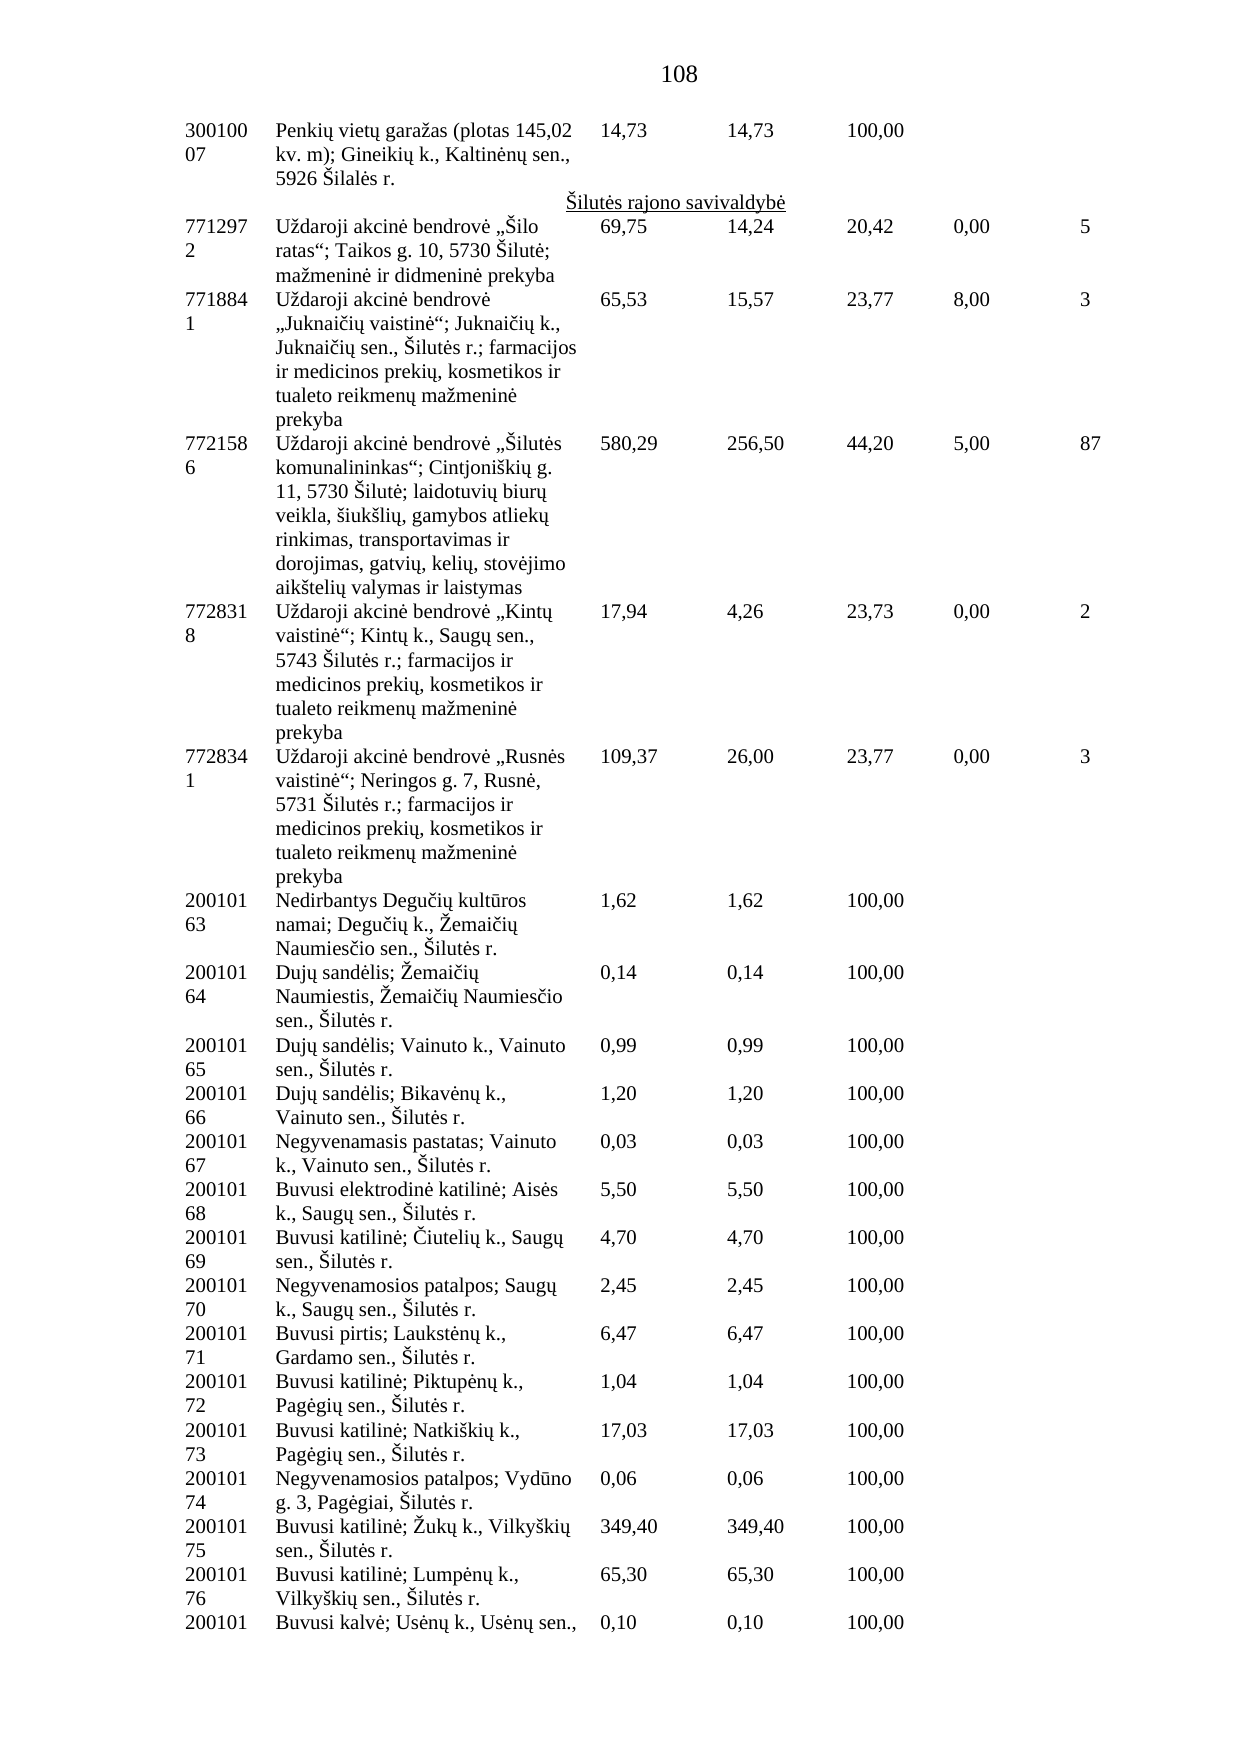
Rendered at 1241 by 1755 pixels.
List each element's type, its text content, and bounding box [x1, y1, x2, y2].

table_cell 109,37 [589, 744, 716, 888]
table_cell 100,00 [835, 888, 942, 960]
table_cell 0,14 [589, 960, 716, 1032]
table_cell [942, 1610, 1069, 1634]
table_cell 100,00 [835, 1225, 942, 1273]
table_cell 6,47 [589, 1321, 716, 1369]
table_cell 100,00 [835, 1562, 942, 1610]
table_cell 349,40 [716, 1514, 835, 1562]
table_cell 580,29 [589, 431, 716, 599]
table_cell 1,04 [716, 1369, 835, 1417]
table_cell 20010165 [174, 1033, 264, 1081]
table_cell [942, 118, 1069, 190]
table_cell Uždaroji akcinė bendrovė „Šilutės komunalininkas“; Cintjoniškių g. 11, 5730 Šilutė; laidotuvių biurų veikla, šiukšlių, gamybos atliekų rinkimas, transportavimas ir dorojimas, gatvių, kelių, stovėjimo aikštelių valymas ir laistymas [264, 431, 589, 599]
table_cell 100,00 [835, 1129, 942, 1177]
table_cell 30010007 [174, 118, 264, 190]
table_cell 17,03 [716, 1418, 835, 1466]
table_cell 20010172 [174, 1369, 264, 1417]
table_cell 7728318 [174, 599, 264, 744]
table_cell 100,00 [835, 1514, 942, 1562]
table_cell [942, 1369, 1069, 1417]
table_cell Buvusi elektrodinė katilinė; Aisės k., Saugų sen., Šilutės r. [264, 1177, 589, 1225]
table_cell 0,03 [716, 1129, 835, 1177]
table_cell 65,53 [589, 287, 716, 431]
table_cell 1,62 [589, 888, 716, 960]
table_cell 100,00 [835, 1273, 942, 1321]
table_cell 0,10 [589, 1610, 716, 1634]
table_cell Šilutės rajono savivaldybė [174, 190, 1177, 214]
table_cell 15,57 [716, 287, 835, 431]
table_cell 2 [1069, 599, 1177, 744]
table_cell 7721586 [174, 431, 264, 599]
table_cell 100,00 [835, 1033, 942, 1081]
table_cell 0,06 [716, 1466, 835, 1514]
table_cell 20010176 [174, 1562, 264, 1610]
table_cell [1069, 1321, 1177, 1369]
table_cell [1069, 1081, 1177, 1129]
table_cell Buvusi katilinė; Natkiškių k., Pagėgių sen., Šilutės r. [264, 1418, 589, 1466]
table_cell 100,00 [835, 1321, 942, 1369]
table_cell 0,06 [589, 1466, 716, 1514]
table_cell Buvusi pirtis; Laukstėnų k., Gardamo sen., Šilutės r. [264, 1321, 589, 1369]
table_cell 0,00 [942, 599, 1069, 744]
table_cell 100,00 [835, 1418, 942, 1466]
table_cell 44,20 [835, 431, 942, 599]
table_cell 14,73 [589, 118, 716, 190]
table_cell 100,00 [835, 960, 942, 1032]
table_cell 4,70 [716, 1225, 835, 1273]
table_cell [1069, 1418, 1177, 1466]
table_cell 0,14 [716, 960, 835, 1032]
table_cell 100,00 [835, 1369, 942, 1417]
table_cell Uždaroji akcinė bendrovė „Rusnės vaistinė“; Neringos g. 7, Rusnė, 5731 Šilutės r.; farmacijos ir medicinos prekių, kosmetikos ir tualeto reikmenų mažmeninė prekyba [264, 744, 589, 888]
table_cell 0,00 [942, 214, 1069, 287]
table_cell 23,77 [835, 287, 942, 431]
table_cell [942, 1273, 1069, 1321]
table_cell [942, 960, 1069, 1032]
table_cell 23,77 [835, 744, 942, 888]
table_cell 256,50 [716, 431, 835, 599]
table_cell 14,24 [716, 214, 835, 287]
table_cell 0,99 [589, 1033, 716, 1081]
table_cell 5,00 [942, 431, 1069, 599]
table_cell Uždaroji akcinė bendrovė „Kintų vaistinė“; Kintų k., Saugų sen., 5743 Šilutės r.; farmacijos ir medicinos prekių, kosmetikos ir tualeto reikmenų mažmeninė prekyba [264, 599, 589, 744]
table_cell 87 [1069, 431, 1177, 599]
table_cell 1,04 [589, 1369, 716, 1417]
table_cell [1069, 1129, 1177, 1177]
table_cell 6,47 [716, 1321, 835, 1369]
table_cell Dujų sandėlis; Bikavėnų k., Vainuto sen., Šilutės r. [264, 1081, 589, 1129]
table_cell [942, 1321, 1069, 1369]
table_cell Negyvenamosios patalpos; Saugų k., Saugų sen., Šilutės r. [264, 1273, 589, 1321]
table_cell 20010166 [174, 1081, 264, 1129]
table_cell [1069, 1514, 1177, 1562]
table_cell [1069, 1369, 1177, 1417]
table_cell 17,94 [589, 599, 716, 744]
table_cell 20010170 [174, 1273, 264, 1321]
table_cell 8,00 [942, 287, 1069, 431]
table_cell [1069, 1610, 1177, 1634]
table_cell 0,99 [716, 1033, 835, 1081]
table_cell Buvusi kalvė; Usėnų k., Usėnų sen., [264, 1610, 589, 1634]
table_cell [1069, 1562, 1177, 1610]
table_cell Buvusi katilinė; Žukų k., Vilkyškių sen., Šilutės r. [264, 1514, 589, 1562]
table_cell 200101 [174, 1610, 264, 1634]
table_cell 0,00 [942, 744, 1069, 888]
table_cell 7718841 [174, 287, 264, 431]
table_cell Penkių vietų garažas (plotas 145,02 kv. m); Gineikių k., Kaltinėnų sen., 5926 Šilalės r. [264, 118, 589, 190]
table_cell Negyvenamosios patalpos; Vydūno g. 3, Pagėgiai, Šilutės r. [264, 1466, 589, 1514]
table_cell [942, 1129, 1069, 1177]
table_cell [1069, 960, 1177, 1032]
table_cell [942, 1081, 1069, 1129]
table_cell 20010169 [174, 1225, 264, 1273]
table_cell 20010175 [174, 1514, 264, 1562]
table_cell 100,00 [835, 1610, 942, 1634]
table_cell [1069, 1273, 1177, 1321]
table_cell 4,26 [716, 599, 835, 744]
table_cell [942, 1177, 1069, 1225]
table_cell 65,30 [589, 1562, 716, 1610]
table_cell [1069, 118, 1177, 190]
table_cell 20010167 [174, 1129, 264, 1177]
table_cell Buvusi katilinė; Piktupėnų k., Pagėgių sen., Šilutės r. [264, 1369, 589, 1417]
table_cell 17,03 [589, 1418, 716, 1466]
table_cell Nedirbantys Degučių kultūros namai; Degučių k., Žemaičių Naumiesčio sen., Šilutės r. [264, 888, 589, 960]
table_cell 20010163 [174, 888, 264, 960]
table_cell Negyvenamasis pastatas; Vainuto k., Vainuto sen., Šilutės r. [264, 1129, 589, 1177]
table_cell 100,00 [835, 118, 942, 190]
table_cell 0,10 [716, 1610, 835, 1634]
table_cell 20010171 [174, 1321, 264, 1369]
table_cell 1,20 [589, 1081, 716, 1129]
table_cell 20010174 [174, 1466, 264, 1514]
table_cell [1069, 1177, 1177, 1225]
table_cell 5 [1069, 214, 1177, 287]
table_cell 2,45 [716, 1273, 835, 1321]
table_cell 3 [1069, 744, 1177, 888]
table_cell [942, 1562, 1069, 1610]
table_cell [1069, 888, 1177, 960]
table_cell 5,50 [716, 1177, 835, 1225]
table_cell [1069, 1225, 1177, 1273]
table_cell 23,73 [835, 599, 942, 744]
table_cell [1069, 1466, 1177, 1514]
table_cell Buvusi katilinė; Čiutelių k., Saugų sen., Šilutės r. [264, 1225, 589, 1273]
table_cell 5,50 [589, 1177, 716, 1225]
table_cell [942, 1466, 1069, 1514]
table_cell 14,73 [716, 118, 835, 190]
table_cell [942, 1514, 1069, 1562]
table_cell 3 [1069, 287, 1177, 431]
table_cell [1069, 1033, 1177, 1081]
table_cell [942, 1033, 1069, 1081]
table_cell Dujų sandėlis; Vainuto k., Vainuto sen., Šilutės r. [264, 1033, 589, 1081]
table_cell 7728341 [174, 744, 264, 888]
table_cell [942, 888, 1069, 960]
table_cell 65,30 [716, 1562, 835, 1610]
table_cell 4,70 [589, 1225, 716, 1273]
table_cell Uždaroji akcinė bendrovė „Juknaičių vaistinė“; Juknaičių k., Juknaičių sen., Šilutės r.; farmacijos ir medicinos prekių, kosmetikos ir tualeto reikmenų mažmeninė prekyba [264, 287, 589, 431]
table_cell 349,40 [589, 1514, 716, 1562]
table_cell 26,00 [716, 744, 835, 888]
table_cell 20010173 [174, 1418, 264, 1466]
table_cell [942, 1418, 1069, 1466]
table_cell 0,03 [589, 1129, 716, 1177]
table_cell 7712972 [174, 214, 264, 287]
table_cell 100,00 [835, 1177, 942, 1225]
table_cell Uždaroji akcinė bendrovė „Šilo ratas“; Taikos g. 10, 5730 Šilutė; mažmeninė ir didmeninė prekyba [264, 214, 589, 287]
table_cell 1,20 [716, 1081, 835, 1129]
table_cell 2,45 [589, 1273, 716, 1321]
table_cell 20,42 [835, 214, 942, 287]
table_cell Dujų sandėlis; Žemaičių Naumiestis, Žemaičių Naumiesčio sen., Šilutės r. [264, 960, 589, 1032]
table_cell Buvusi katilinė; Lumpėnų k., Vilkyškių sen., Šilutės r. [264, 1562, 589, 1610]
table_cell [942, 1225, 1069, 1273]
table_cell 100,00 [835, 1466, 942, 1514]
table_cell 100,00 [835, 1081, 942, 1129]
table_cell 20010164 [174, 960, 264, 1032]
table_cell 20010168 [174, 1177, 264, 1225]
table_cell 1,62 [716, 888, 835, 960]
table_cell 69,75 [589, 214, 716, 287]
